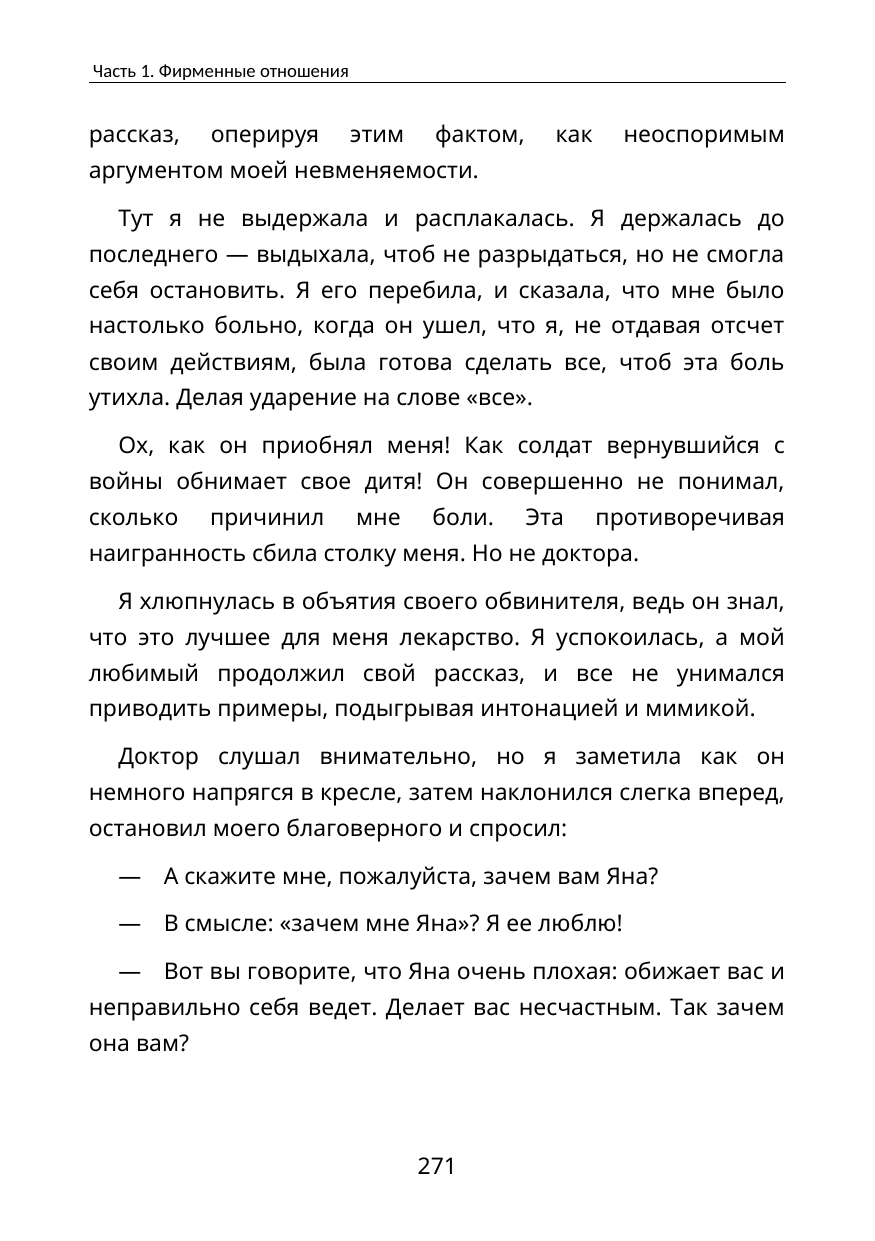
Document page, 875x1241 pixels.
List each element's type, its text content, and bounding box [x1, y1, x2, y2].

text Доктор слушал внимательно, но я заметила как он немного напрягся в кресле, затем наклонился слегка вперед, остановил моего благоверного и спросил: [88, 740, 786, 843]
text Я хлюпнулась в объятия своего обвинителя, ведь он знал, что это лучшее для меня лекарство. Я успокоилась, а мой любимый продолжил свой рассказ, и все не унимался приводить примеры, подыгрывая интонацией и мимикой. [88, 584, 786, 724]
list В смысле: «зачем мне Яна»? Я ее люблю! [88, 907, 786, 939]
text рассказ, оперируя этим фактом, как неоспоримым аргументом моей невменяемости. [88, 118, 786, 185]
text Ох, как он приобнял меня! Как солдат вернувшийся с войны обнимает свое дитя! Он совершенно не понимал, сколько причинил мне боли. Эта противоречивая наигранность сбила столку меня. Но не доктора. [88, 429, 786, 568]
list Вот вы говорите, что Яна очень плохая: обижает вас и неправильно себя ведет. Делает вас несчастным. Так зачем она вам? [88, 955, 786, 1058]
list А скажите мне, пожалуйста, зачем вам Яна? [88, 860, 786, 891]
text Тут я не выдержала и расплакалась. Я держалась до последнего — выдыхала, чтоб не разрыдаться, но не смогла себя остановить. Я его перебила, и сказала, что мне было настолько больно, когда он ушел, что я, не отдавая отсчет своим действиям, была готова сделать все, чтоб эта боль утихла. Делая ударение на слове «все». [88, 202, 786, 413]
